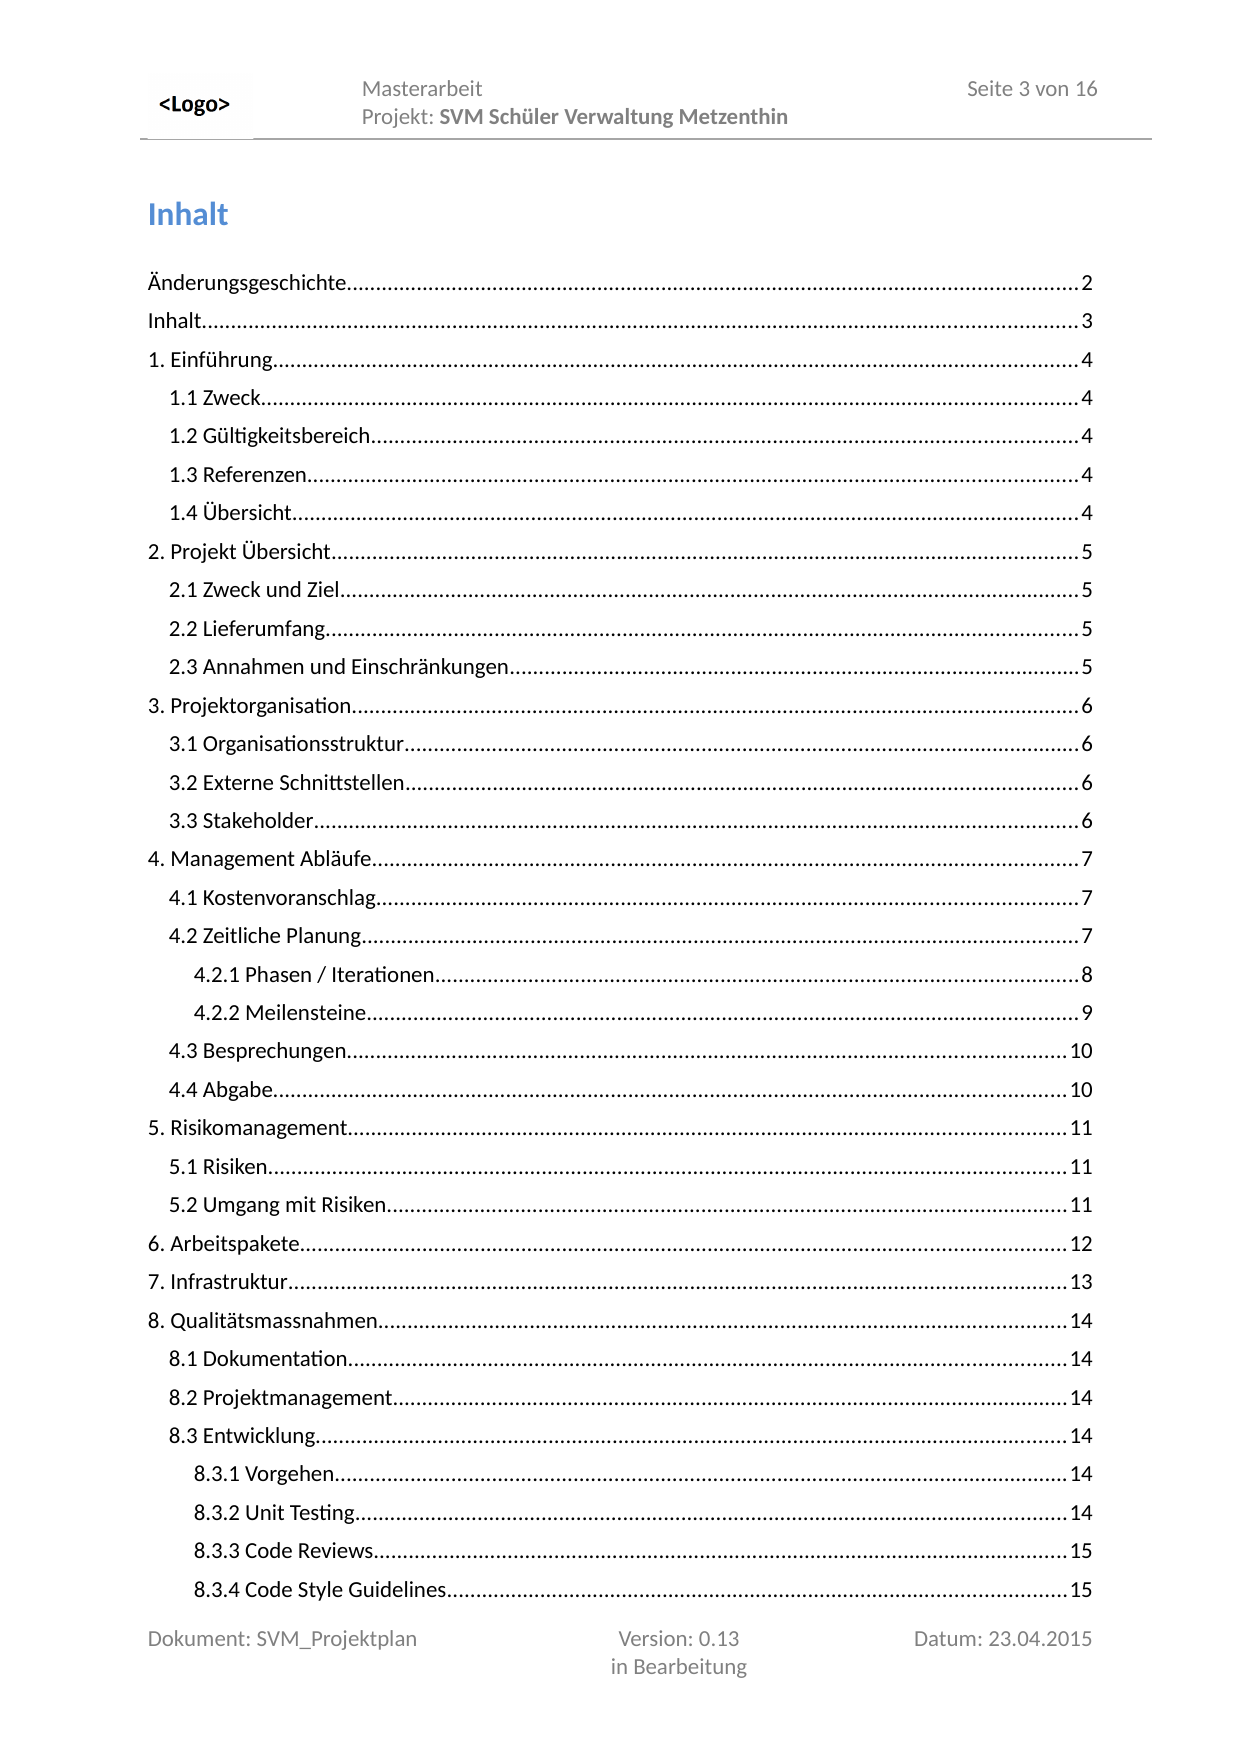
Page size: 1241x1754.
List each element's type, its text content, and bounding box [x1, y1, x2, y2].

text 4.2 Zeitliche Planung 7 [168, 921, 1093, 949]
text 6. Arbeitspakete 12 [148, 1229, 1093, 1257]
text 4.3 Besprechungen 10 [168, 1037, 1093, 1065]
text 8.3.3 Code Reviews 15 [193, 1536, 1093, 1564]
text 2.1 Zweck und Ziel 5 [168, 575, 1093, 603]
text 3. Projektorganisation 6 [148, 691, 1093, 719]
text 8.3.1 Vorgehen 14 [193, 1459, 1093, 1487]
text 8.3 Entwicklung 14 [168, 1421, 1093, 1449]
text 5.2 Umgang mit Risiken 11 [168, 1190, 1093, 1218]
text 7. Infrastruktur 13 [148, 1267, 1093, 1295]
text 8.3.4 Code Style Guidelines 15 [193, 1575, 1093, 1603]
text 4.4 Abgabe 10 [168, 1075, 1093, 1103]
subtitle Inhalt [148, 193, 1093, 234]
text 8. Qualitätsmassnahmen 14 [148, 1306, 1093, 1334]
text 3.3 Stakeholder 6 [168, 806, 1093, 834]
text 4.1 Kostenvoranschlag 7 [168, 883, 1093, 911]
text 1.2 Gültigkeitsbereich 4 [168, 422, 1093, 450]
text 3.1 Organisationsstruktur 6 [168, 729, 1093, 757]
picture [147, 73, 254, 139]
text 2. Projekt Übersicht 5 [148, 537, 1093, 565]
text 8.2 Projektmanagement 14 [168, 1383, 1093, 1411]
text 1. Einführung 4 [148, 345, 1093, 373]
text 5. Risikomanagement 11 [148, 1113, 1093, 1142]
text 4. Management Abläufe 7 [148, 844, 1093, 872]
text 8.1 Dokumentation 14 [168, 1344, 1093, 1372]
text 3.2 Externe Schnittstellen 6 [168, 768, 1093, 796]
text 4.2.2 Meilensteine 9 [193, 998, 1093, 1026]
text 1.3 Referenzen 4 [168, 460, 1093, 488]
text 1.4 Übersicht 4 [168, 498, 1093, 527]
text 2.3 Annahmen und Einschränkungen 5 [168, 652, 1093, 680]
text 8.3.2 Unit Testing 14 [193, 1498, 1093, 1526]
text Änderungsgeschichte 2 [148, 268, 1093, 296]
text 4.2.1 Phasen / Iterationen 8 [193, 960, 1093, 988]
text 5.1 Risiken 11 [168, 1152, 1093, 1180]
text Inhalt 3 [148, 306, 1093, 334]
text 1.1 Zweck 4 [168, 383, 1093, 411]
text 2.2 Lieferumfang 5 [168, 614, 1093, 642]
